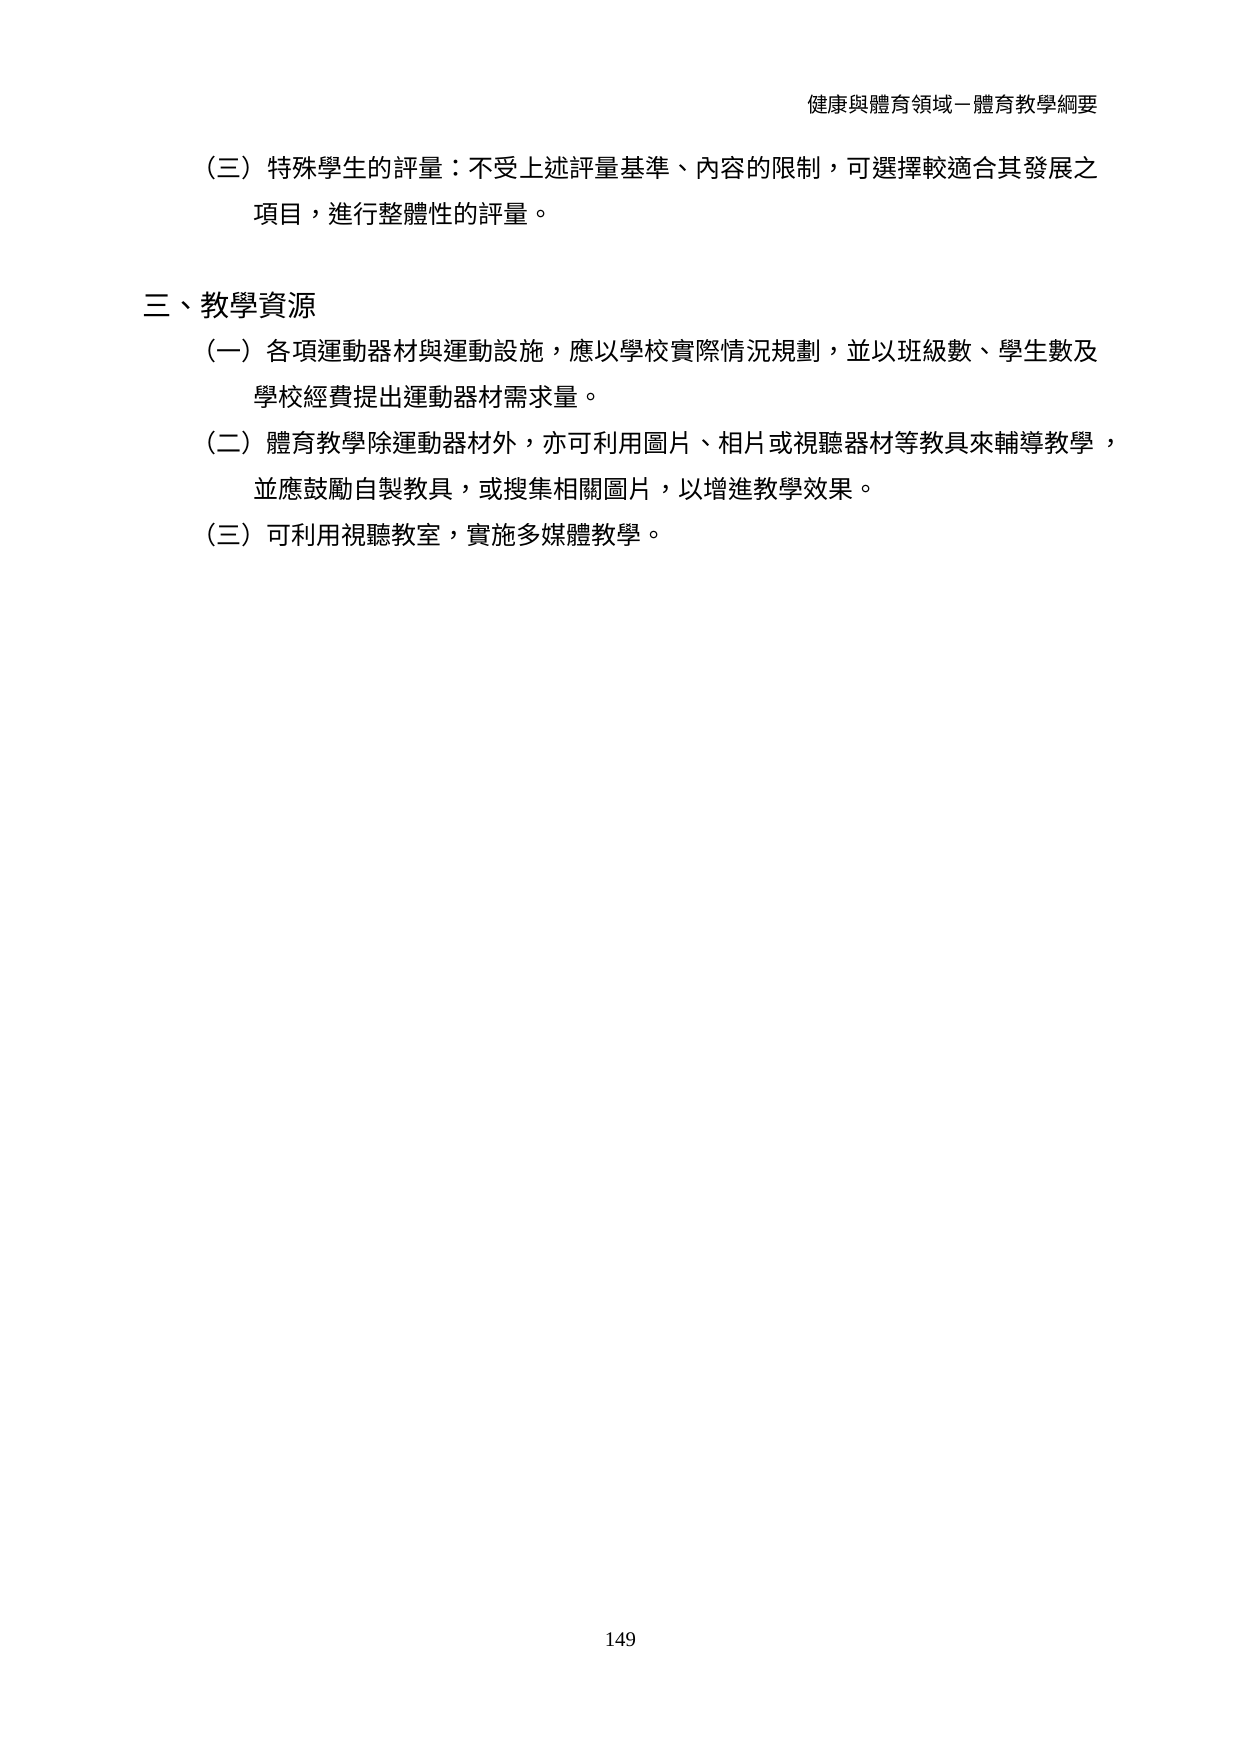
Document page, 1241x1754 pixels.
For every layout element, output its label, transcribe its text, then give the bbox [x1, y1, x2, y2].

text （三）可利用視聽教室，實施多媒體教學。 [192, 510, 1098, 556]
text （一）各項運動器材與運動設施，應以學校實際情況規劃，並以班級數、學生數及學校經費提出運動器材需求量。 [191, 327, 1098, 419]
text （二）體育教學除運動器材外，亦可利用圖片、相片或視聽器材等教具來輔導教學，並應鼓勵自製教具，或搜集相關圖片，以增進教學效果。 [191, 419, 1098, 510]
text （三）特殊學生的評量：不受上述評量基準、內容的限制，可選擇較適合其發展之項目，進行整體性的評量。 [191, 144, 1098, 235]
text 三、教學資源 [142, 281, 1098, 327]
